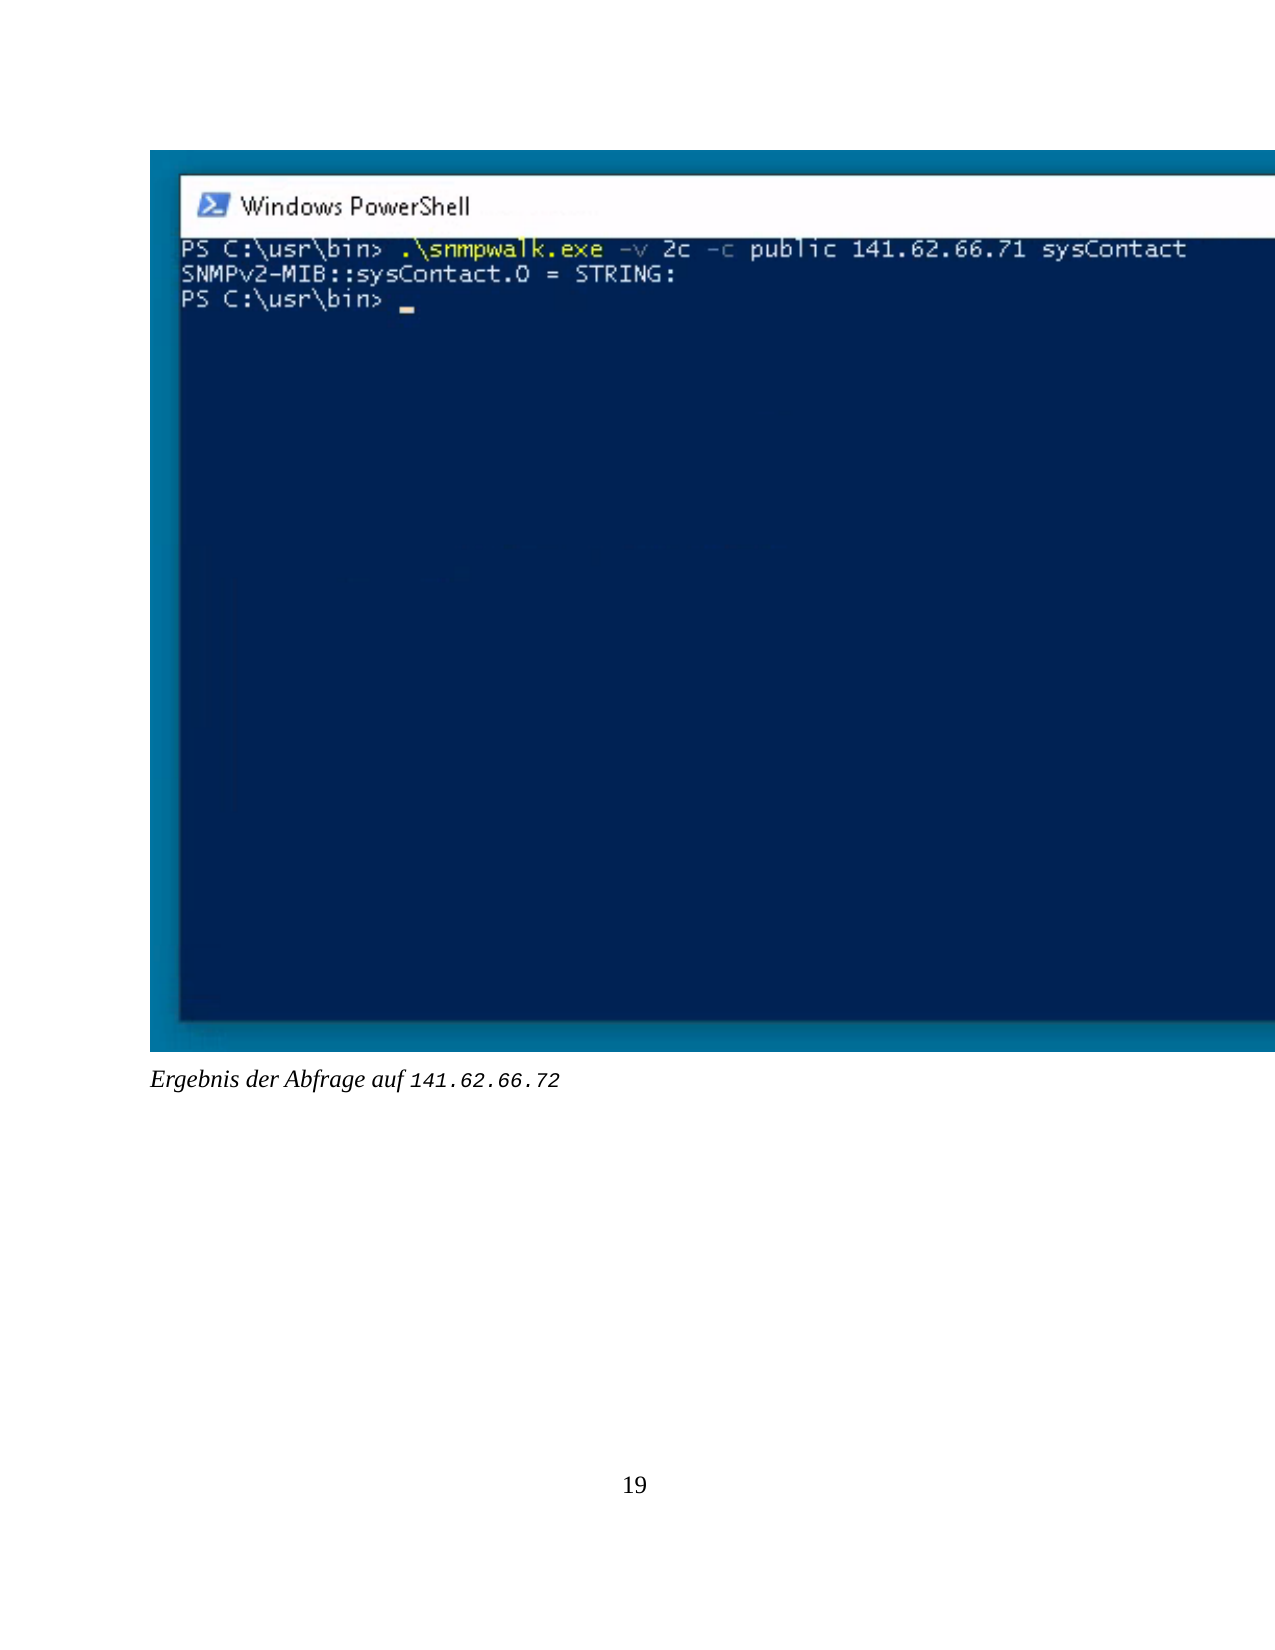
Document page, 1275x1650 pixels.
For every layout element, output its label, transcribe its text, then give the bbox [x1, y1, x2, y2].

text Ergebnis der Abfrage auf 141.62.66.72 [150, 1064, 1125, 1094]
picture [176, 174, 1275, 1020]
